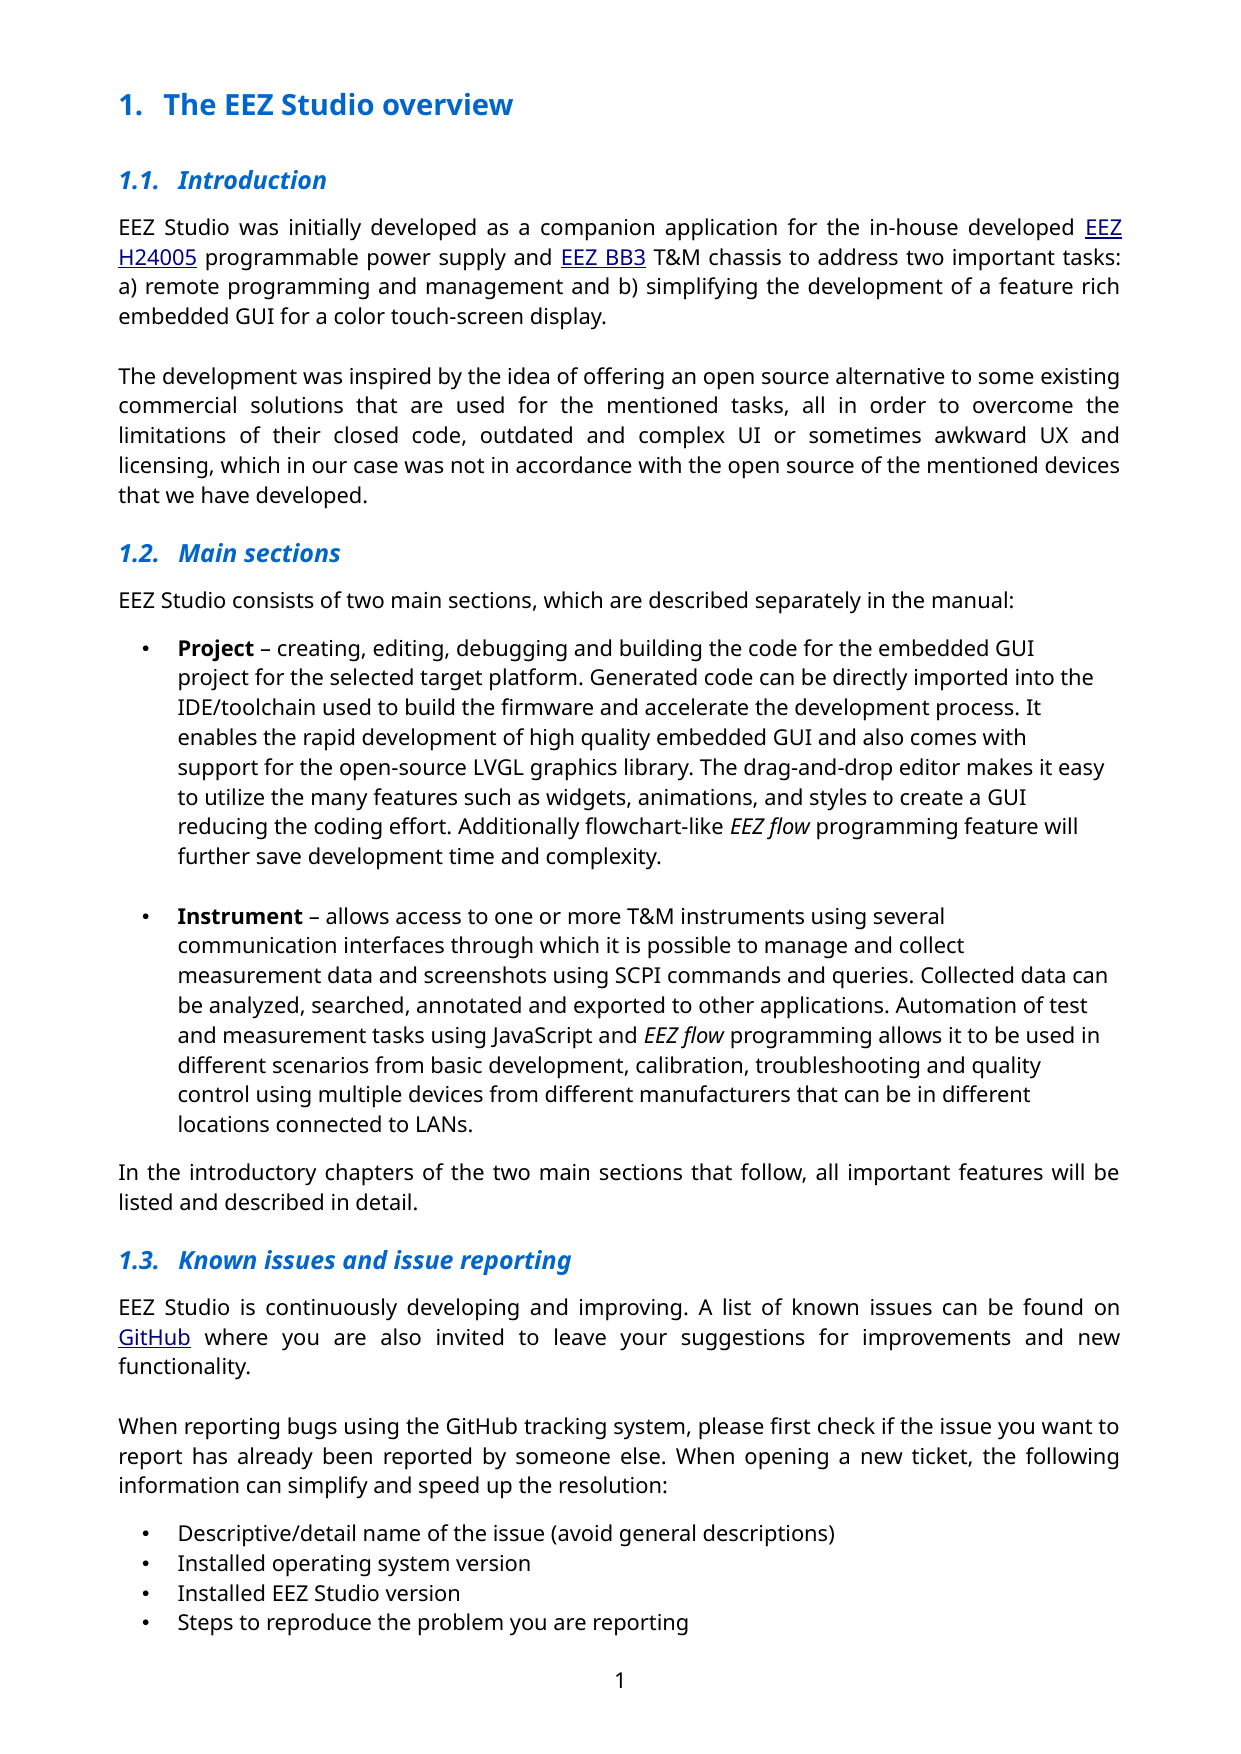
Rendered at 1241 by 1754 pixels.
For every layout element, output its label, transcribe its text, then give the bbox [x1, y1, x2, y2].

subtitle Known issues and issue reporting [118, 1243, 1122, 1277]
text EEZ Studio consists of two main sections, which are described separately in the manual: [118, 585, 1122, 615]
text The development was inspired by the idea of offering an open source alternative to some existing commercial solutions that are used for the mentioned tasks, all in order to overcome the limitations of their closed code, outdated and complex UI or sometimes awkward UX and licensing, which in our case was not in accordance with the open source of the mentioned devices that we have developed. [118, 361, 1122, 509]
subtitle The EEZ Studio overview [118, 84, 1122, 124]
subtitle Introduction [118, 163, 1122, 197]
subtitle Main sections [118, 536, 1122, 570]
text EEZ Studio was initially developed as a companion application for the in-house developed EEZ H24005 programmable power supply and EEZ BB3 T&M chassis to address two important tasks: a) remote programming and management and b) simplifying the development of a feature rich embedded GUI for a color touch-screen display. [118, 212, 1122, 331]
list Installed operating system version [142, 1548, 1110, 1577]
text In the introductory chapters of the two main sections that follow, all important features will be listed and described in detail. [118, 1157, 1122, 1216]
list Installed EEZ Studio version [142, 1577, 1110, 1607]
list Steps to reproduce the problem you are reporting [142, 1607, 1110, 1637]
list Instrument – allows access to one or more T&M instruments using several communication interfaces through which it is possible to manage and collect measurement data and screenshots using SCPI commands and queries. Collected data can be analyzed, searched, annotated and exported to other applications. Automation of test and measurement tasks using JavaScript and EEZ flow programming allows it to be used in different scenarios from basic development, calibration, troubleshooting and quality control using multiple devices from different manufacturers that can be in different locations connected to LANs. [142, 901, 1110, 1139]
text When reporting bugs using the GitHub tracking system, please first check if the issue you want to report has already been reported by someone else. When opening a new ticket, the following information can simplify and speed up the resolution: [118, 1411, 1122, 1500]
list Descriptive/detail name of the issue (avoid general descriptions) [142, 1518, 1110, 1548]
list Project – creating, editing, debugging and building the code for the embedded GUI project for the selected target platform. Generated code can be directly imported into the IDE/toolchain used to build the firmware and accelerate the development process. It enables the rapid development of high quality embedded GUI and also comes with support for the open-source LVGL graphics library. The drag-and-drop editor makes it easy to utilize the many features such as widgets, animations, and styles to create a GUI reducing the coding effort. Additionally flowchart-like EEZ flow programming feature will further save development time and complexity. [142, 632, 1110, 871]
text EEZ Studio is continuously developing and improving. A list of known issues can be found on GitHub where you are also invited to leave your suggestions for improvements and new functionality. [118, 1292, 1122, 1381]
